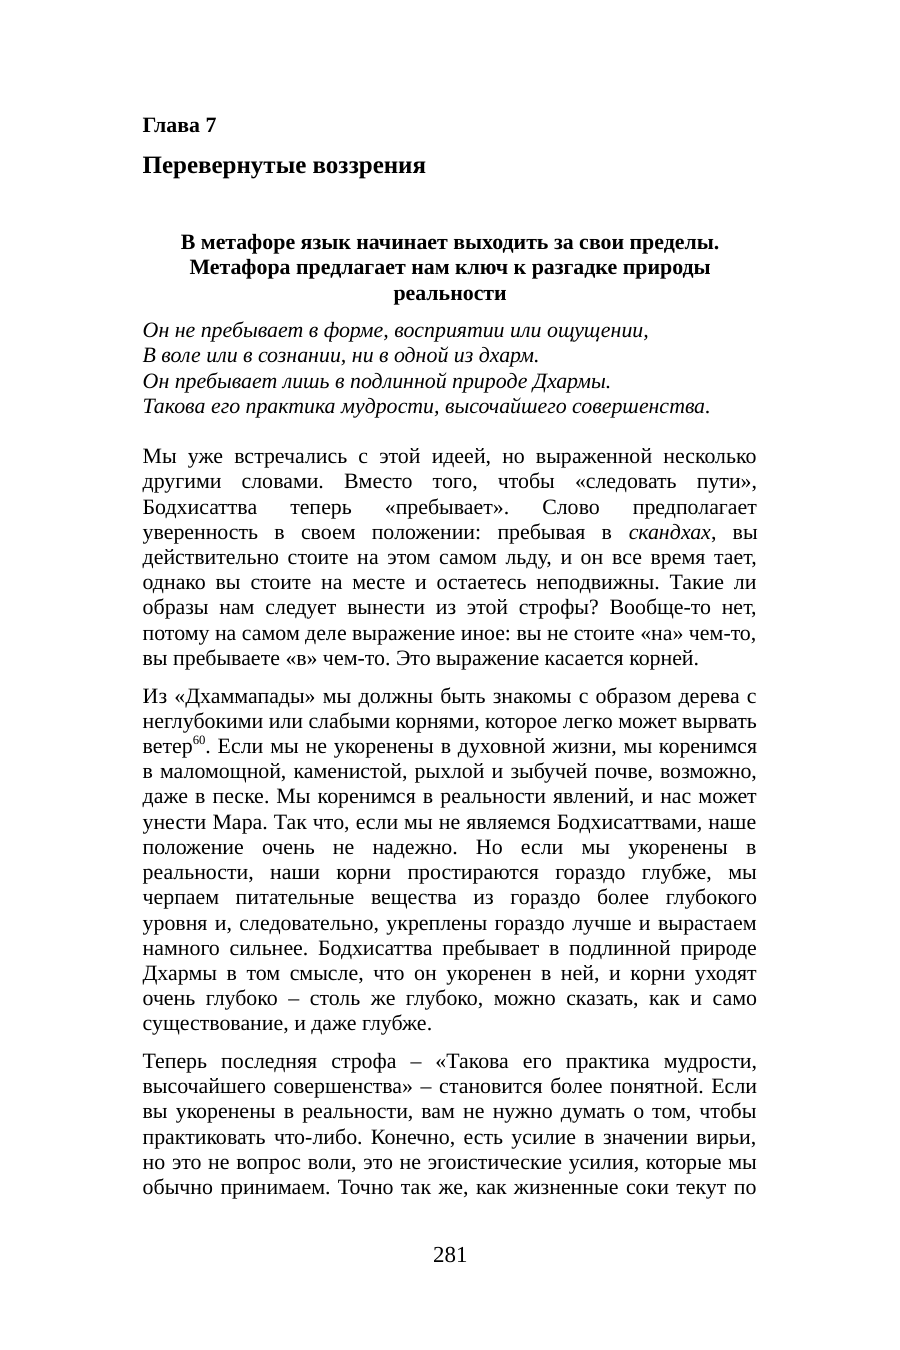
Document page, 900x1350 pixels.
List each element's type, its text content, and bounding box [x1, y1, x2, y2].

text В воле или в сознании, ни в одной из дхарм. [142, 342, 757, 368]
text Мы уже встречались с этой идеей, но выраженной несколько другими словами. Вместо того, чтобы «следовать пути», Бодхисаттва теперь «пребывает». Слово предполагает уверенность в своем положении: пребывая в скандхах, вы действительно стоите на этом самом льду, и он все время тает, однако вы стоите на месте и остаетесь неподвижны. Такие ли образы нам следует вынести из этой строфы? Вообще-то нет, потому на самом деле выражение иное: вы не стоите «на» чем-то, вы пребываете «в» чем-то. Это выражение касается корней. [142, 443, 757, 670]
text Перевернутые воззрения [142, 150, 757, 179]
text Он пребывает лишь в подлинной природе Дхармы. [142, 368, 757, 393]
text Он не пребывает в форме, восприятии или ощущении, [142, 317, 757, 342]
text Глава 7 [142, 112, 757, 138]
text Такова его практика мудрости, высочайшего совершенства. [142, 393, 757, 418]
text Теперь последняя строфа – «Такова его практика мудрости, высочайшего совершенства» – становится более понятной. Если вы укоренены в реальности, вам не нужно думать о том, чтобы практиковать что-либо. Конечно, есть усилие в значении вирьи, но это не вопрос воли, это не эгоистические усилия, которые мы обычно принимаем. Точно так же, как жизненные соки текут по [142, 1048, 757, 1199]
text В метафоре язык начинает выходить за свои пределы. Метафора предлагает нам ключ к разгадке природы реальности [142, 229, 757, 305]
text Из «Дхаммапады» мы должны быть знакомы с образом дерева с неглубокими или слабыми корнями, которое легко может вырвать ветер60. Если мы не укоренены в духовной жизни, мы коренимся в маломощной, каменистой, рыхлой и зыбучей почве, возможно, даже в песке. Мы коренимся в реальности явлений, и нас может унести Мара. Так что, если мы не являемся Бодхисаттвами, наше положение очень не надежно. Но если мы укоренены в реальности, наши корни простираются гораздо глубже, мы черпаем питательные вещества из гораздо более глубокого уровня и, следовательно, укреплены гораздо лучше и вырастаем намного сильнее. Бодхисаттва пребывает в подлинной природе Дхармы в том смысле, что он укоренен в ней, и корни уходят очень глубоко – столь же глубоко, можно сказать, как и само существование, и даже глубже. [142, 683, 757, 1036]
